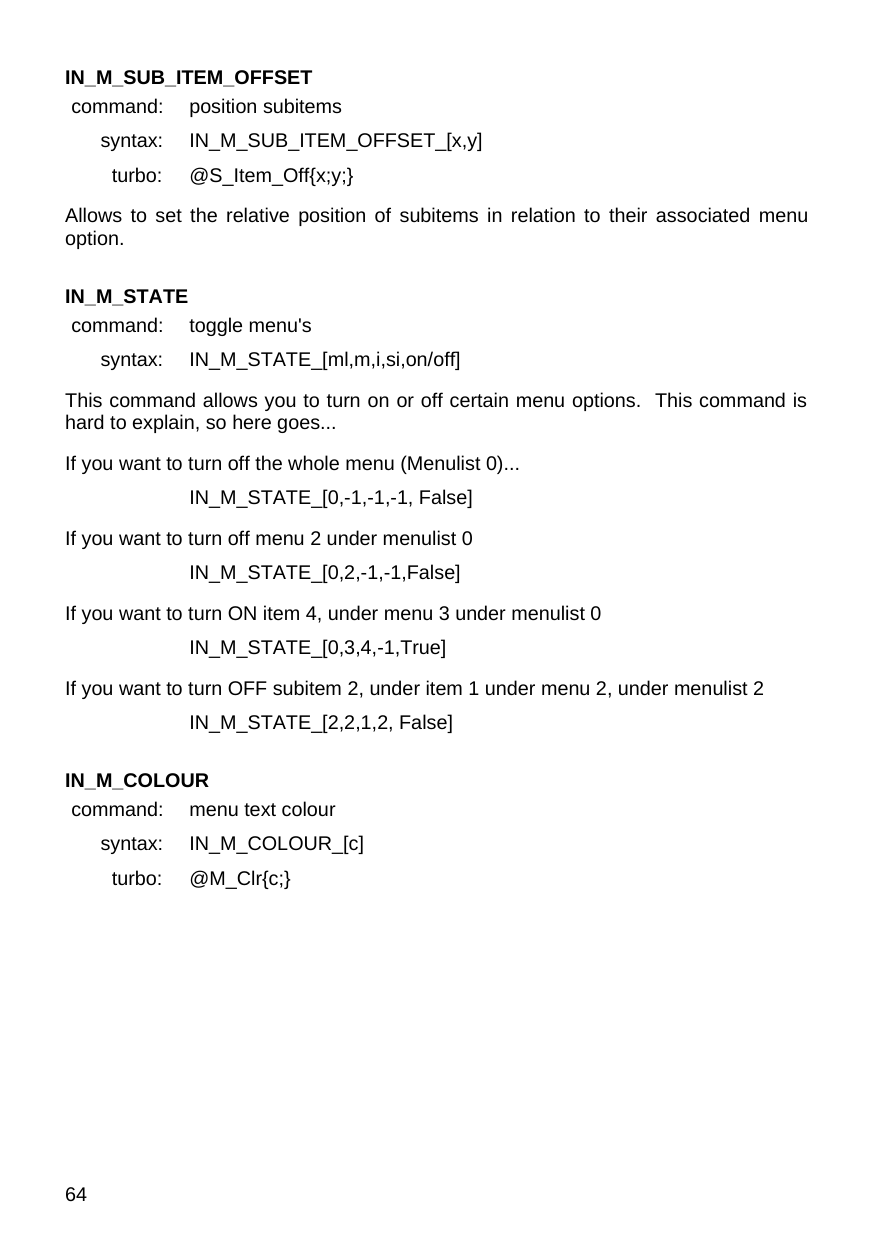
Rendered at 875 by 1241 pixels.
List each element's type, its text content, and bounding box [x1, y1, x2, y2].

text Allows to set the relative position of subitems in relation to their associated menu option. [65, 204, 809, 249]
text IN_M_SUB_ITEM_OFFSET [65, 66, 809, 89]
text command: menu text colour [71, 798, 809, 820]
text If you want to turn OFF subitem 2, under item 1 under menu 2, under menulist 2 [65, 676, 809, 699]
text IN_M_STATE_[0,3,4,-1,True] [189, 636, 809, 659]
text IN_M_STATE_[0,-1,-1,-1, False] [189, 486, 809, 509]
text If you want to turn off the whole menu (Menulist 0)... [65, 452, 809, 474]
text IN_M_STATE_[2,2,1,2, False] [189, 711, 809, 733]
title IN_M_STATE [65, 285, 809, 308]
text syntax: IN_M_STATE_[ml,m,i,si,on/off] [100, 348, 809, 371]
text If you want to turn ON item 4, under menu 3 under menulist 0 [65, 601, 809, 624]
text If you want to turn off menu 2 under menulist 0 [65, 527, 809, 549]
text turbo: @S_Item_Off{x;y;} [112, 164, 809, 186]
text command: toggle menu's [71, 314, 809, 336]
text syntax: IN_M_COLOUR_[c] [100, 832, 809, 855]
text IN_M_STATE_[0,2,-1,-1,False] [189, 561, 809, 584]
text syntax: IN_M_SUB_ITEM_OFFSET_[x,y] [100, 129, 809, 152]
title IN_M_COLOUR [65, 769, 809, 792]
text command: position subitems [71, 95, 809, 117]
text This command allows you to turn on or off certain menu options. This command is hard to explain, so here goes... [65, 388, 809, 434]
text turbo: @M_Clr{c;} [112, 867, 809, 889]
